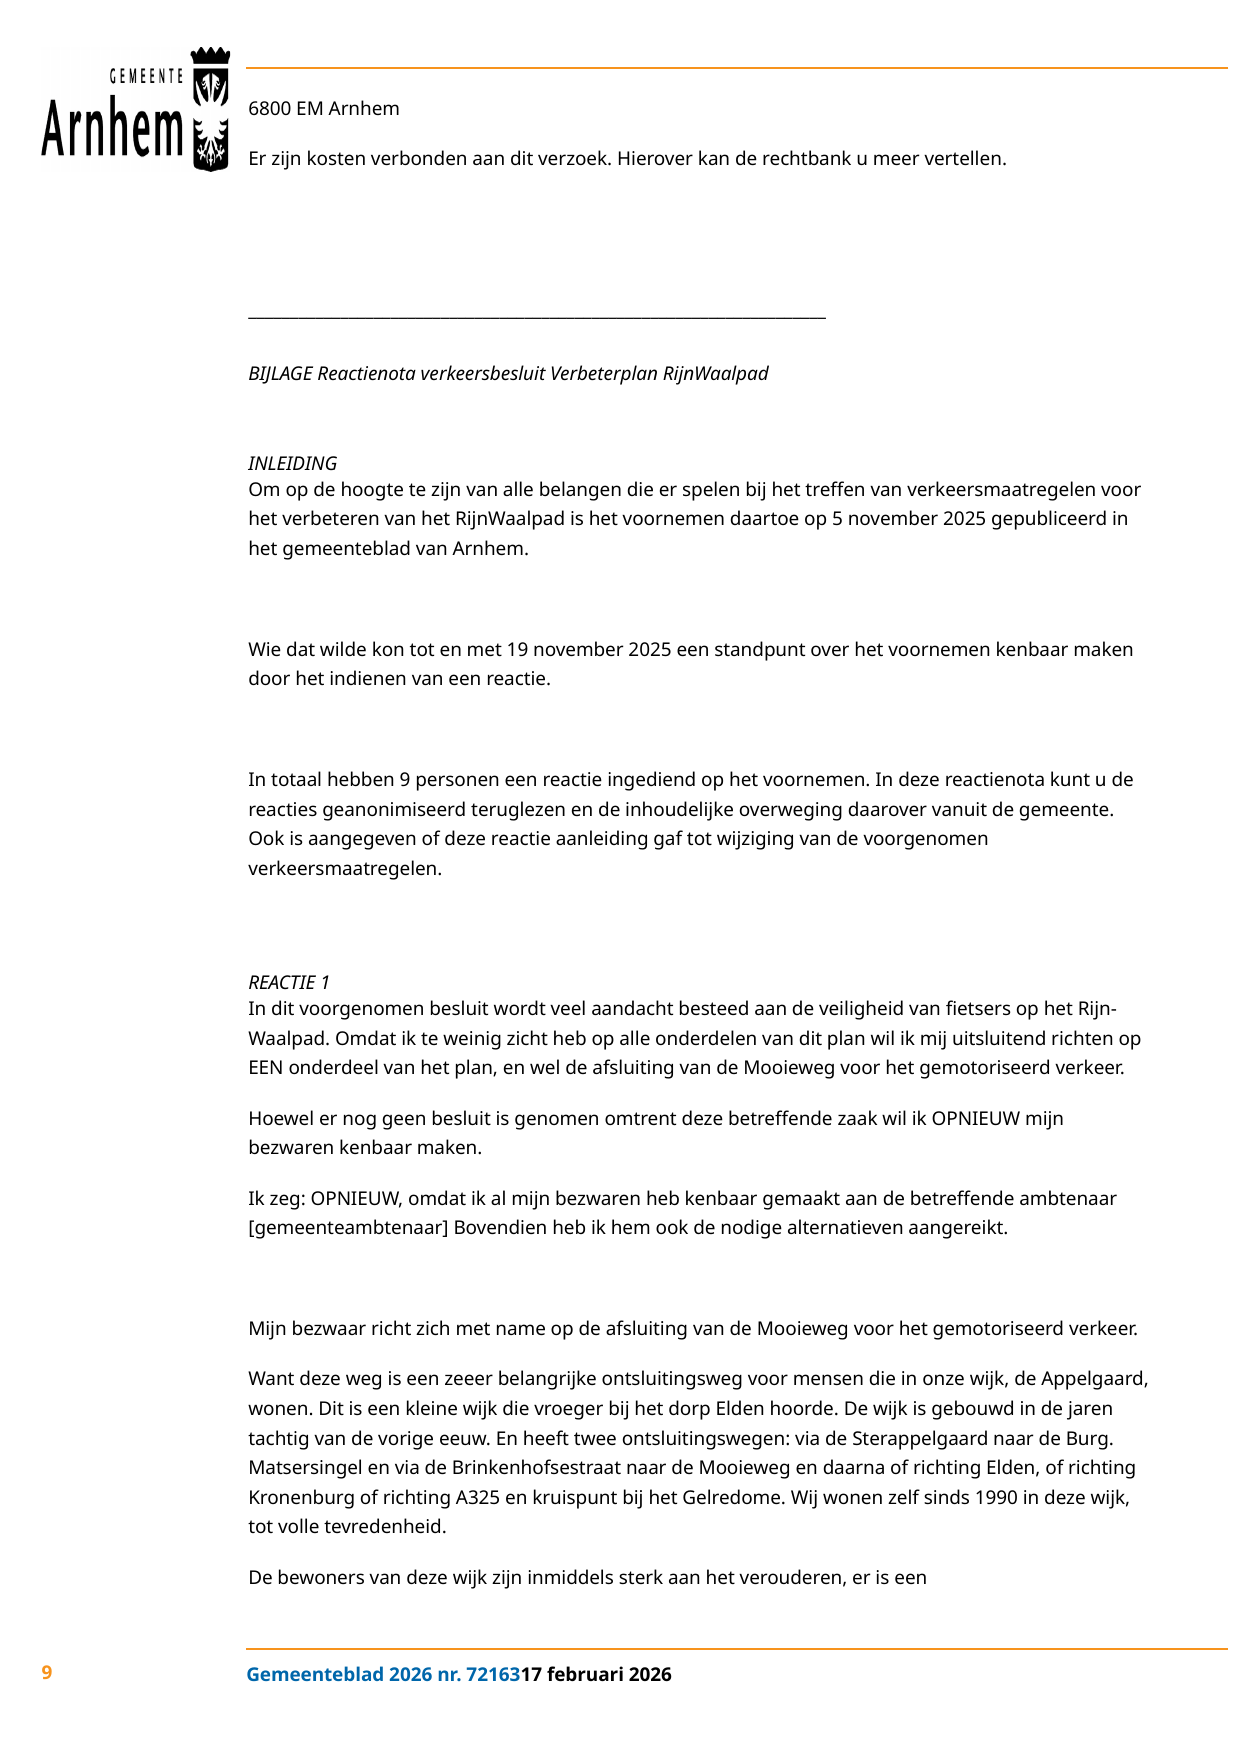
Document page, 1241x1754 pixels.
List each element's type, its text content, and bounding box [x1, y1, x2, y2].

text REACTIE 1 [248, 969, 1152, 995]
text In dit voorgenomen besluit wordt veel aandacht besteed aan de veiligheid van fietsers op het Rijn-Waalpad. Omdat ik te weinig zicht heb op alle onderdelen van dit plan wil ik mij uitsluitend richten op EEN onderdeel van het plan, en wel de afsluiting van de Mooieweg voor het gemotoriseerd verkeer. [248, 995, 1152, 1080]
text Mijn bezwaar richt zich met name op de afsluiting van de Mooieweg voor het gemotoriseerd verkeer. [248, 1315, 1152, 1341]
text BIJLAGE Reactienota verkeersbesluit Verbeterplan RijnWaalpad [248, 360, 1152, 386]
text Er zijn kosten verbonden aan dit verzoek. Hierover kan de rechtbank u meer vertellen. [248, 145, 1152, 171]
text De bewoners van deze wijk zijn inmiddels sterk aan het verouderen, er is een [248, 1564, 1152, 1589]
text Want deze weg is een zeeer belangrijke ontsluitingsweg voor mensen die in onze wijk, de Appelgaard, wonen. Dit is een kleine wijk die vroeger bij het dorp Elden hoorde. De wijk is gebouwd in de jaren tachtig van de vorige eeuw. En heeft twee ontsluitingswegen: via de Sterappelgaard naar de Burg. Matsersingel en via de Brinkenhofsestraat naar de Mooieweg en daarna of richting Elden, of richting Kronenburg of richting A325 en kruispunt bij het Gelredome. Wij wonen zelf sinds 1990 in deze wijk, tot volle tevredenheid. [248, 1366, 1152, 1539]
text Wie dat wilde kon tot en met 19 november 2025 een standpunt over het voornemen kenbaar maken door het indienen van een reactie. [248, 636, 1152, 691]
text Ik zeg: OPNIEUW, omdat ik al mijn bezwaren heb kenbaar gemaakt aan de betreffende ambtenaar [gemeenteambtenaar] Bovendien heb ik hem ook de nodige alternatieven aangereikt. [248, 1185, 1152, 1240]
text Hoewel er nog geen besluit is genomen omtrent deze betreffende zaak wil ik OPNIEUW mijn bezwaren kenbaar maken. [248, 1105, 1152, 1160]
text Om op de hoogte te zijn van alle belangen die er spelen bij het treffen van verkeersmaatregelen voor het verbeteren van het RijnWaalpad is het voornemen daartoe op 5 november 2025 gepubliceerd in het gemeenteblad van Arnhem. [248, 476, 1152, 561]
picture [41, 47, 231, 172]
text _____________________________________________________________________ [248, 296, 1152, 322]
text INLEIDING [248, 450, 1152, 476]
text 6800 EM Arnhem [248, 95, 1152, 121]
text In totaal hebben 9 personen een reactie ingediend op het voornemen. In deze reactienota kunt u de reacties geanonimiseerd teruglezen en de inhoudelijke overweging daarover vanuit de gemeente. Ook is aangegeven of deze reactie aanleiding gaf tot wijziging van de voorgenomen verkeersmaatregelen. [248, 766, 1152, 881]
